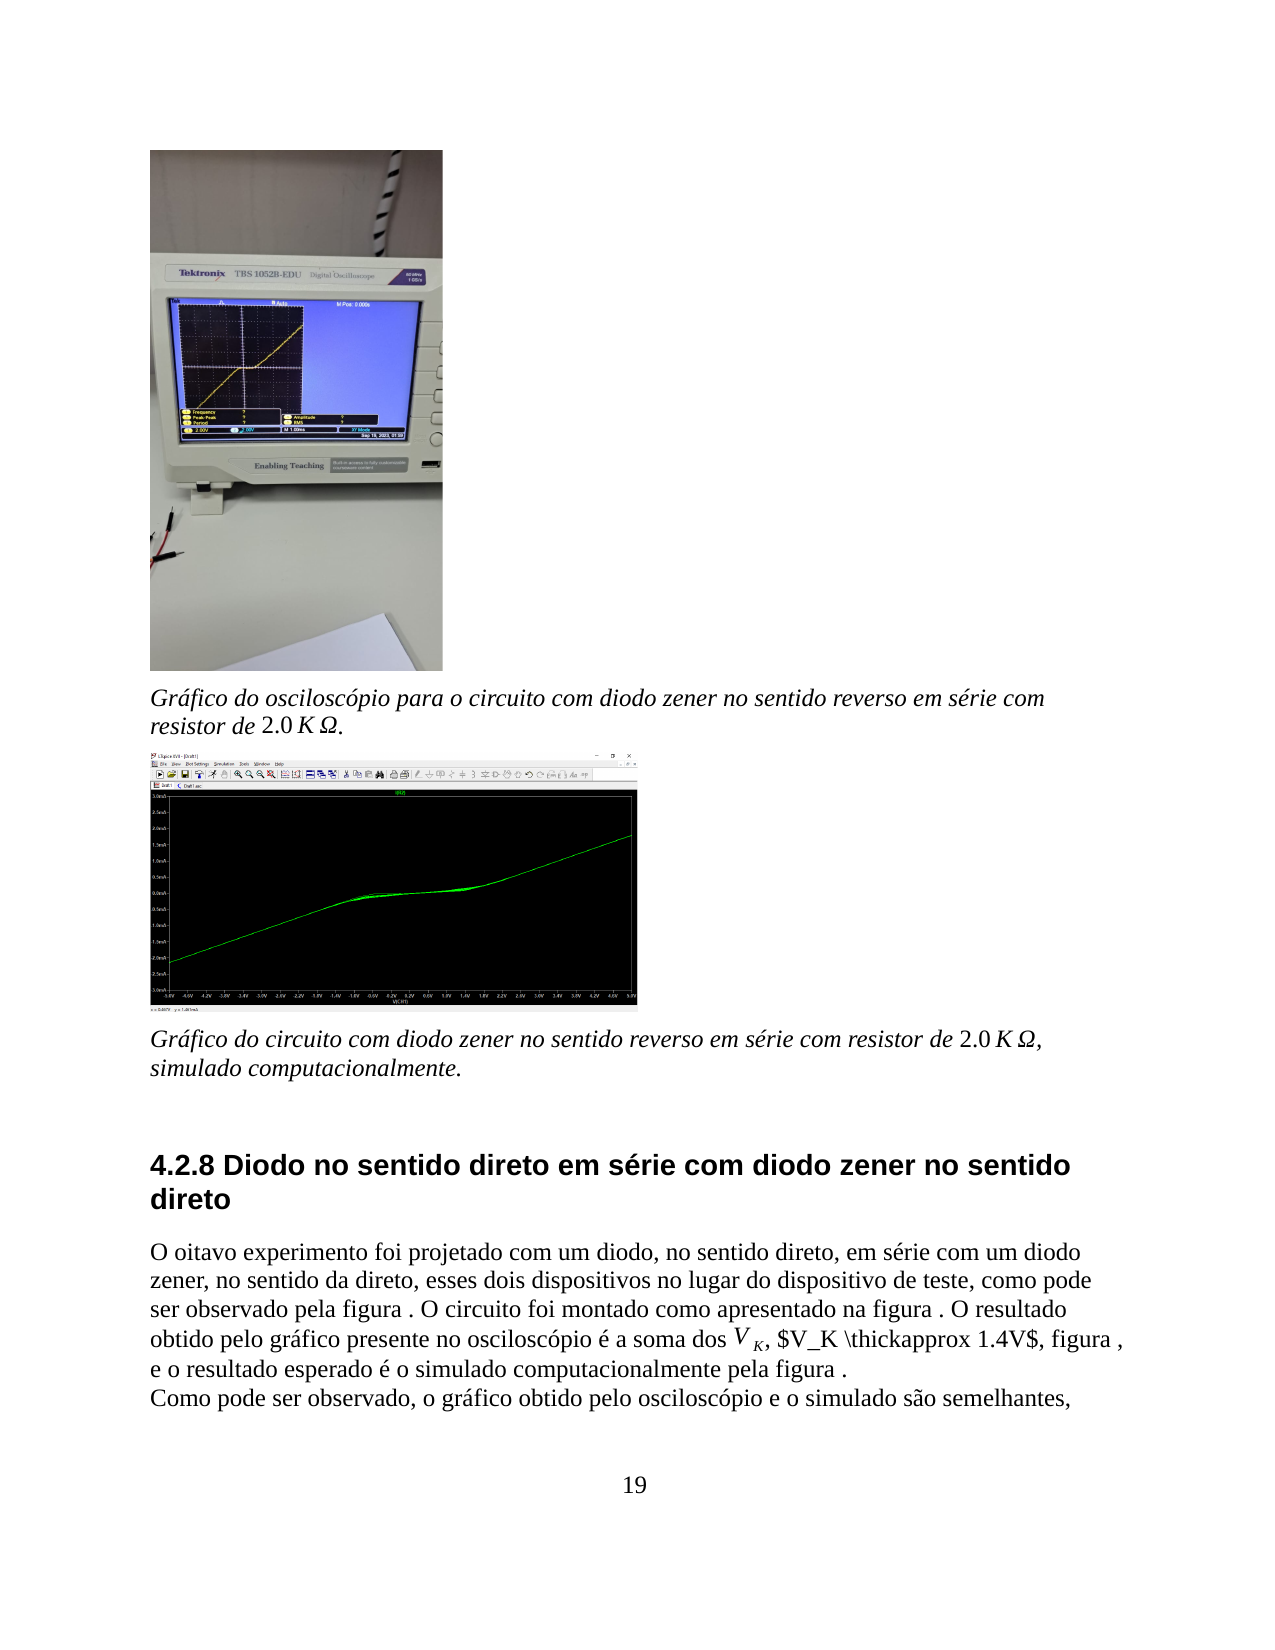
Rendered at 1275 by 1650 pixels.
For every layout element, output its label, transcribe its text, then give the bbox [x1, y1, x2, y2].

text O oitavo experimento foi projetado com um diodo, no sentido direto, em série com um diodo zener, no sentido da direto, esses dois dispositivos no lugar do dispositivo de teste, como pode ser observado pela figura . O circuito foi montado como apresentado na figura . O resultado obtido pelo gráfico presente no osciloscópio é a soma dos , $V_K \thickapprox 1.4V$, figura , e o resultado esperado é o simulado computacionalmente pela figura . Como pode ser observado, o gráfico obtido pelo osciloscópio e o simulado são semelhantes, [150, 1237, 1125, 1412]
text Gráfico do circuito com diodo zener no sentido reverso em série com resistor de , simulado computacionalmente. [150, 1024, 1125, 1082]
picture [150, 752, 638, 1012]
text Gráfico do osciloscópio para o circuito com diodo zener no sentido reverso em série com resistor de . [150, 683, 1125, 740]
subtitle 4.2.8 Diodo no sentido direto em série com diodo zener no sentido direto [150, 1148, 1125, 1215]
picture [150, 150, 443, 671]
